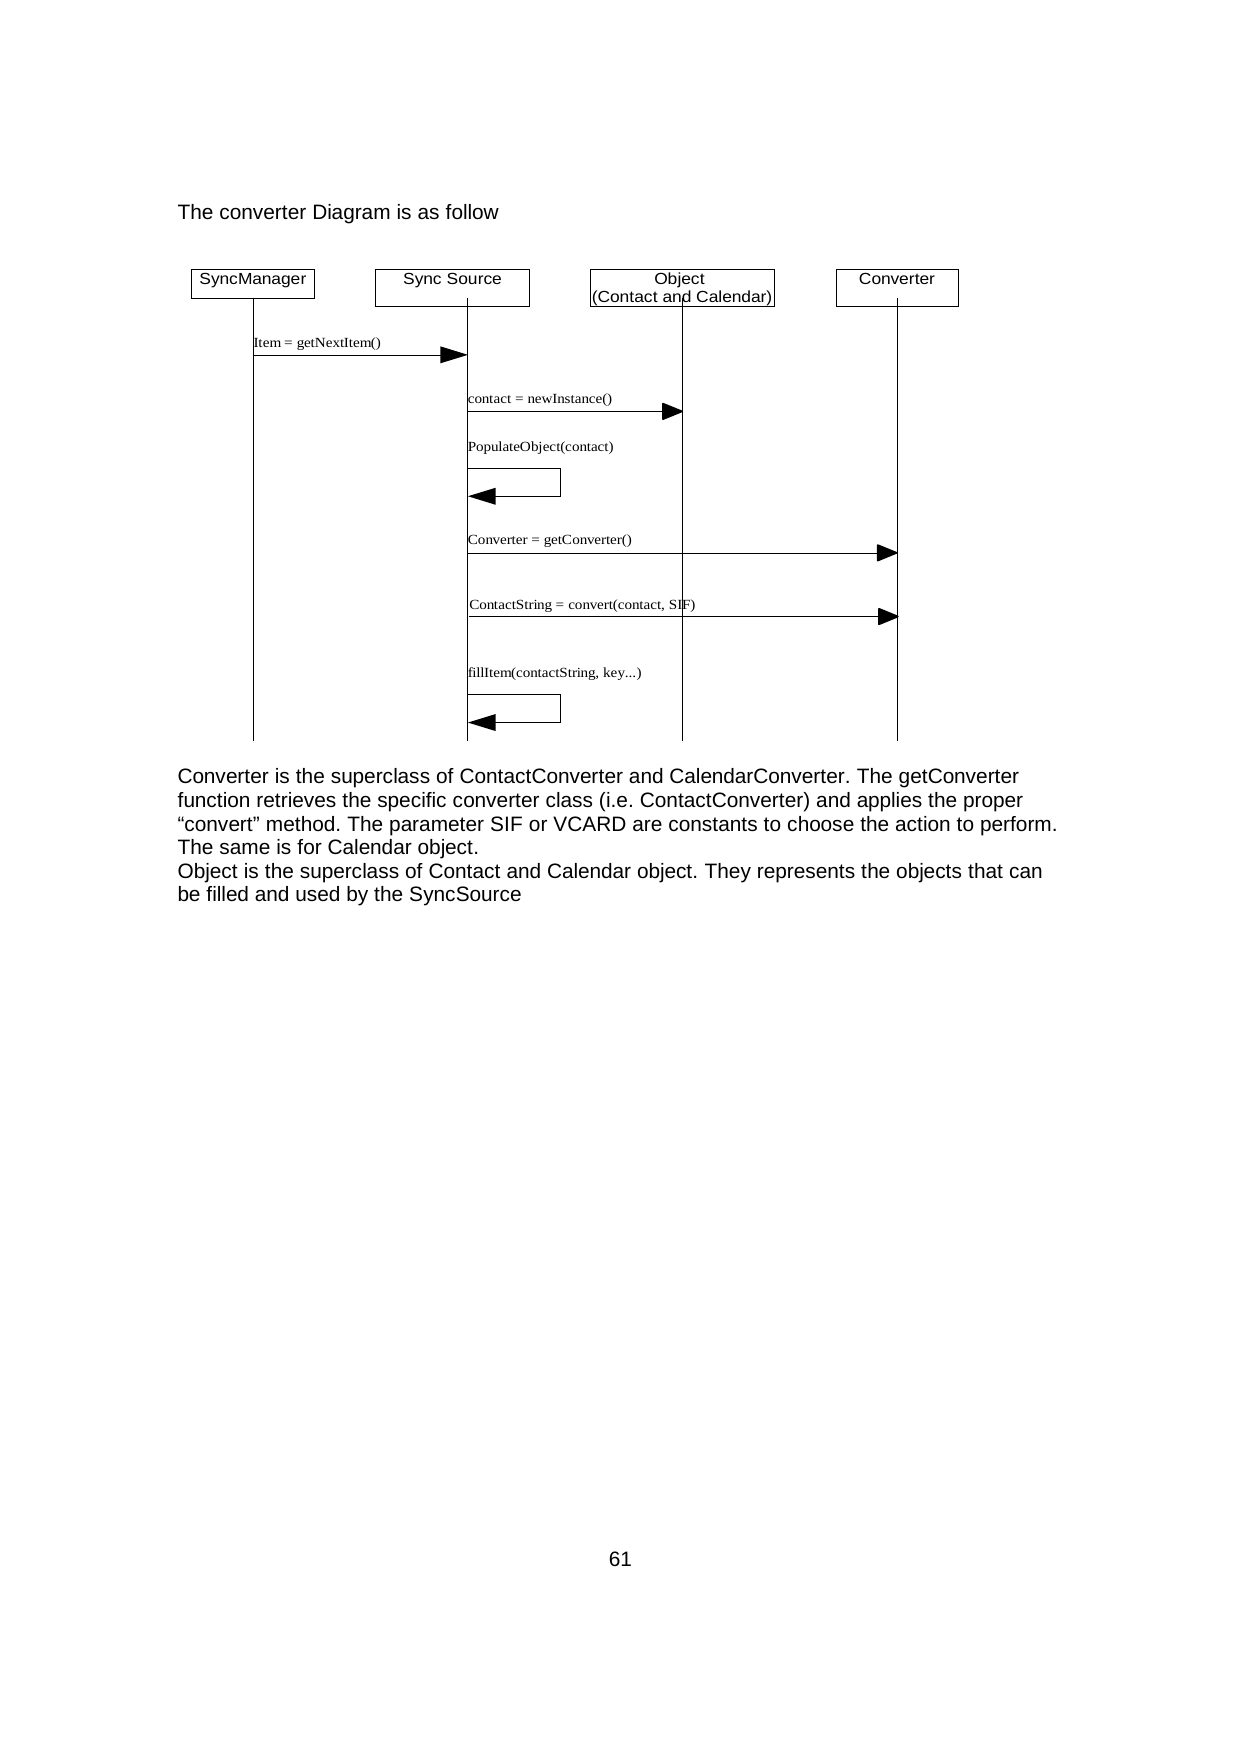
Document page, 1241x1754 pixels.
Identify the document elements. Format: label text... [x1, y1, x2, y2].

text Converter is the superclass of ContactConverter and CalendarConverter. The getConverter function retrieves the specific converter class (i.e. ContactConverter) and applies the proper “convert” method. The parameter SIF or VCARD are constants to choose the action to perform. The same is for Calendar object. [177, 765, 1063, 859]
text Object is the superclass of Contact and Calendar object. They represents the objects that can be filled and used by the SyncSource [177, 859, 1063, 906]
text The converter Diagram is as follow [177, 201, 1063, 224]
